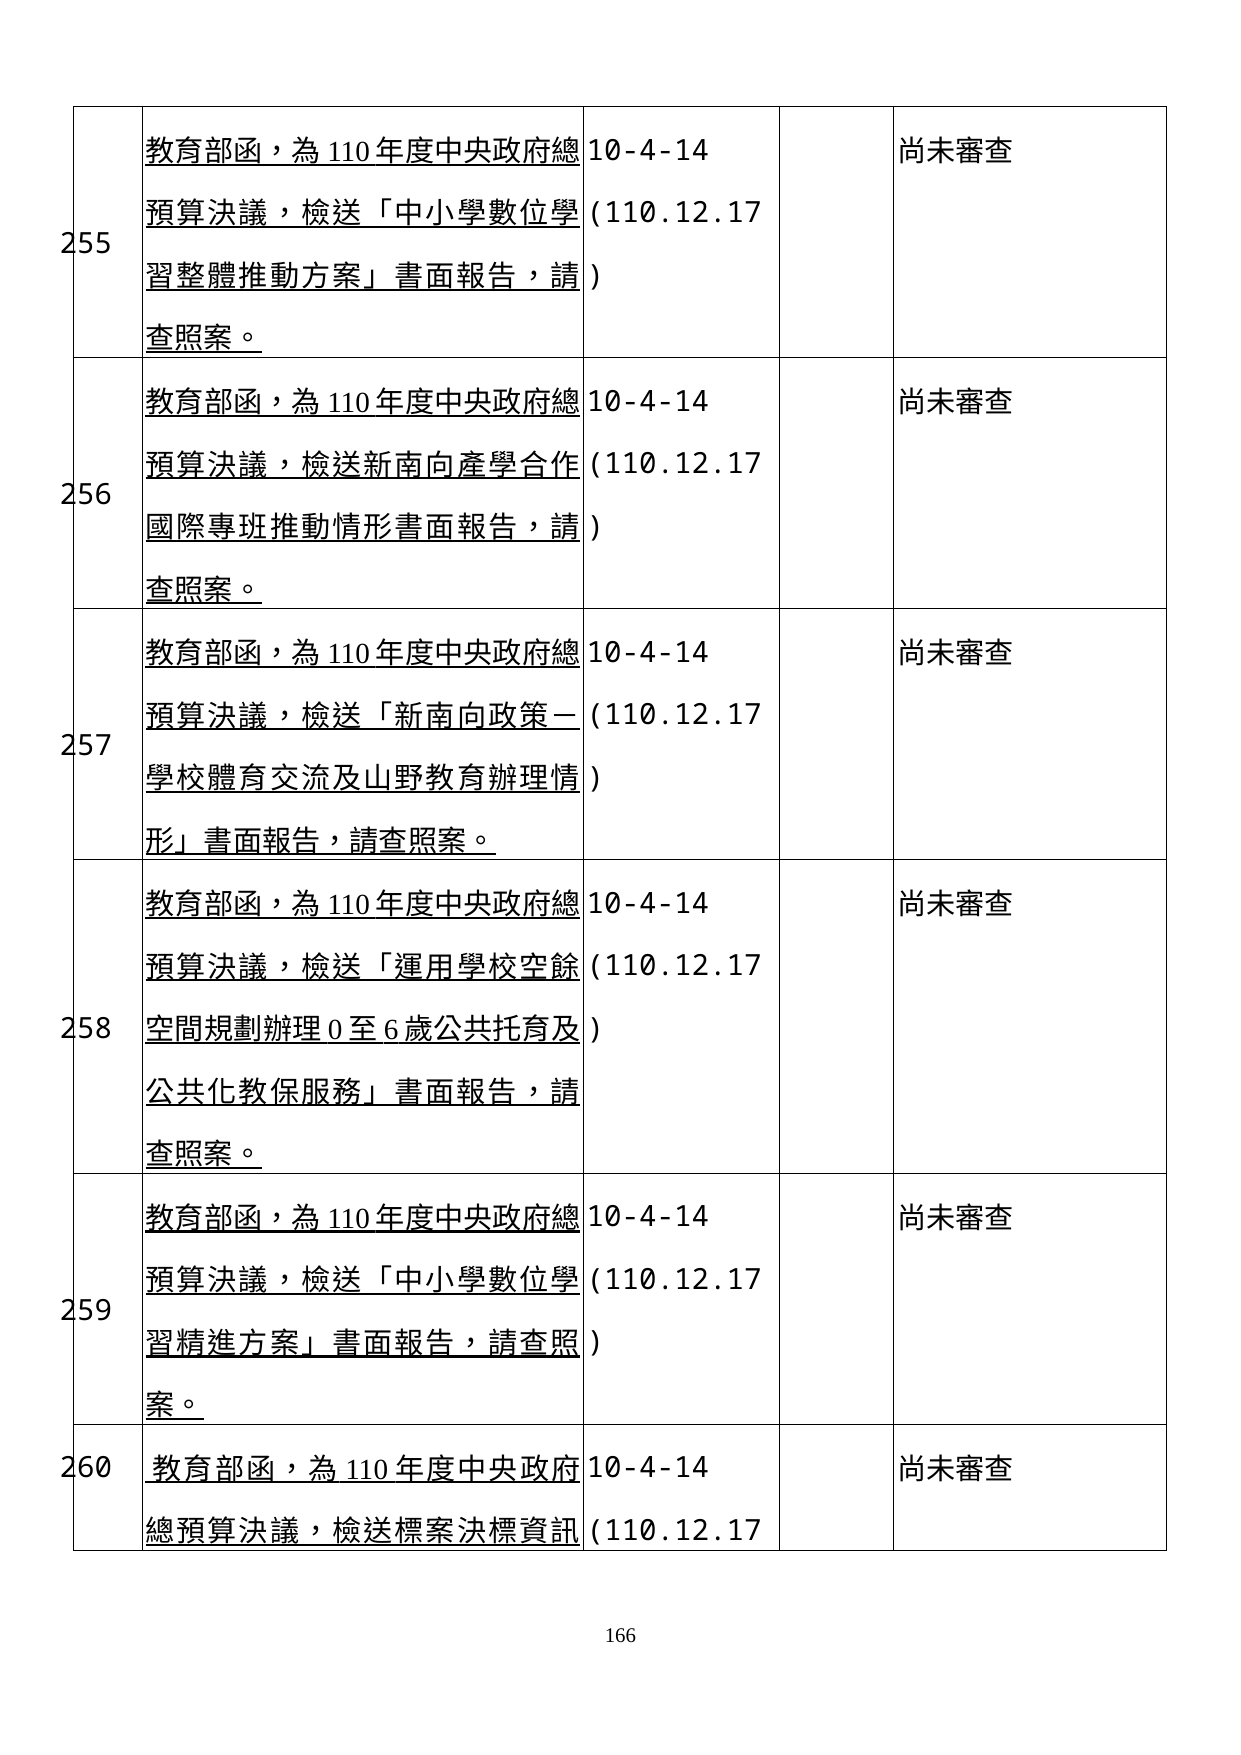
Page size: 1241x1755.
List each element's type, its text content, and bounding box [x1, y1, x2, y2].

table_cell 尚未審查 [894, 1174, 1166, 1424]
table_cell 教育部函，為110年度中央政府總預算決議，檢送「運用學校空餘空間規劃辦理0至6歲公共托育及公共化教保服務」書面報告，請查照案。 [143, 860, 583, 1173]
table_cell [780, 1174, 893, 1424]
table_cell [780, 609, 893, 859]
table_cell [780, 860, 893, 1173]
table_cell 10-4-14 (110.12.17) [584, 358, 779, 608]
table_cell 尚未審查 [894, 860, 1166, 1173]
table_cell 尚未審查 [894, 609, 1166, 859]
table_cell 教育部函，為110年度中央政府總預算決議，檢送標案決標資訊 [143, 1425, 583, 1550]
table_cell [780, 358, 893, 608]
table_cell [780, 107, 893, 357]
table_cell 10-4-14 (110.12.17) [584, 107, 779, 357]
table_cell [74, 358, 142, 608]
table_cell [74, 860, 142, 1173]
table_cell 教育部函，為110年度中央政府總預算決議，檢送「中小學數位學習精進方案」書面報告，請查照案。 [143, 1174, 583, 1424]
table_cell 尚未審查 [894, 107, 1166, 357]
table_cell 教育部函，為110年度中央政府總預算決議，檢送新南向產學合作國際專班推動情形書面報告，請查照案。 [143, 358, 583, 608]
table_cell 10-4-14 (110.12.17) [584, 1174, 779, 1424]
table_cell 教育部函，為110年度中央政府總預算決議，檢送「新南向政策－學校體育交流及山野教育辦理情形」書面報告，請查照案。 [143, 609, 583, 859]
table_cell 尚未審查 [894, 358, 1166, 608]
table_cell [74, 107, 142, 357]
table_cell 10-4-14 (110.12.17) [584, 609, 779, 859]
table_cell [74, 1425, 142, 1550]
table_cell 10-4-14 (110.12.17 [584, 1425, 779, 1550]
table_cell 10-4-14 (110.12.17) [584, 860, 779, 1173]
table_cell 教育部函，為110年度中央政府總預算決議，檢送「中小學數位學習整體推動方案」書面報告，請查照案。 [143, 107, 583, 357]
table_cell [74, 609, 142, 859]
table_cell [780, 1425, 893, 1550]
table_cell [74, 1174, 142, 1424]
table_cell 尚未審查 [894, 1425, 1166, 1550]
